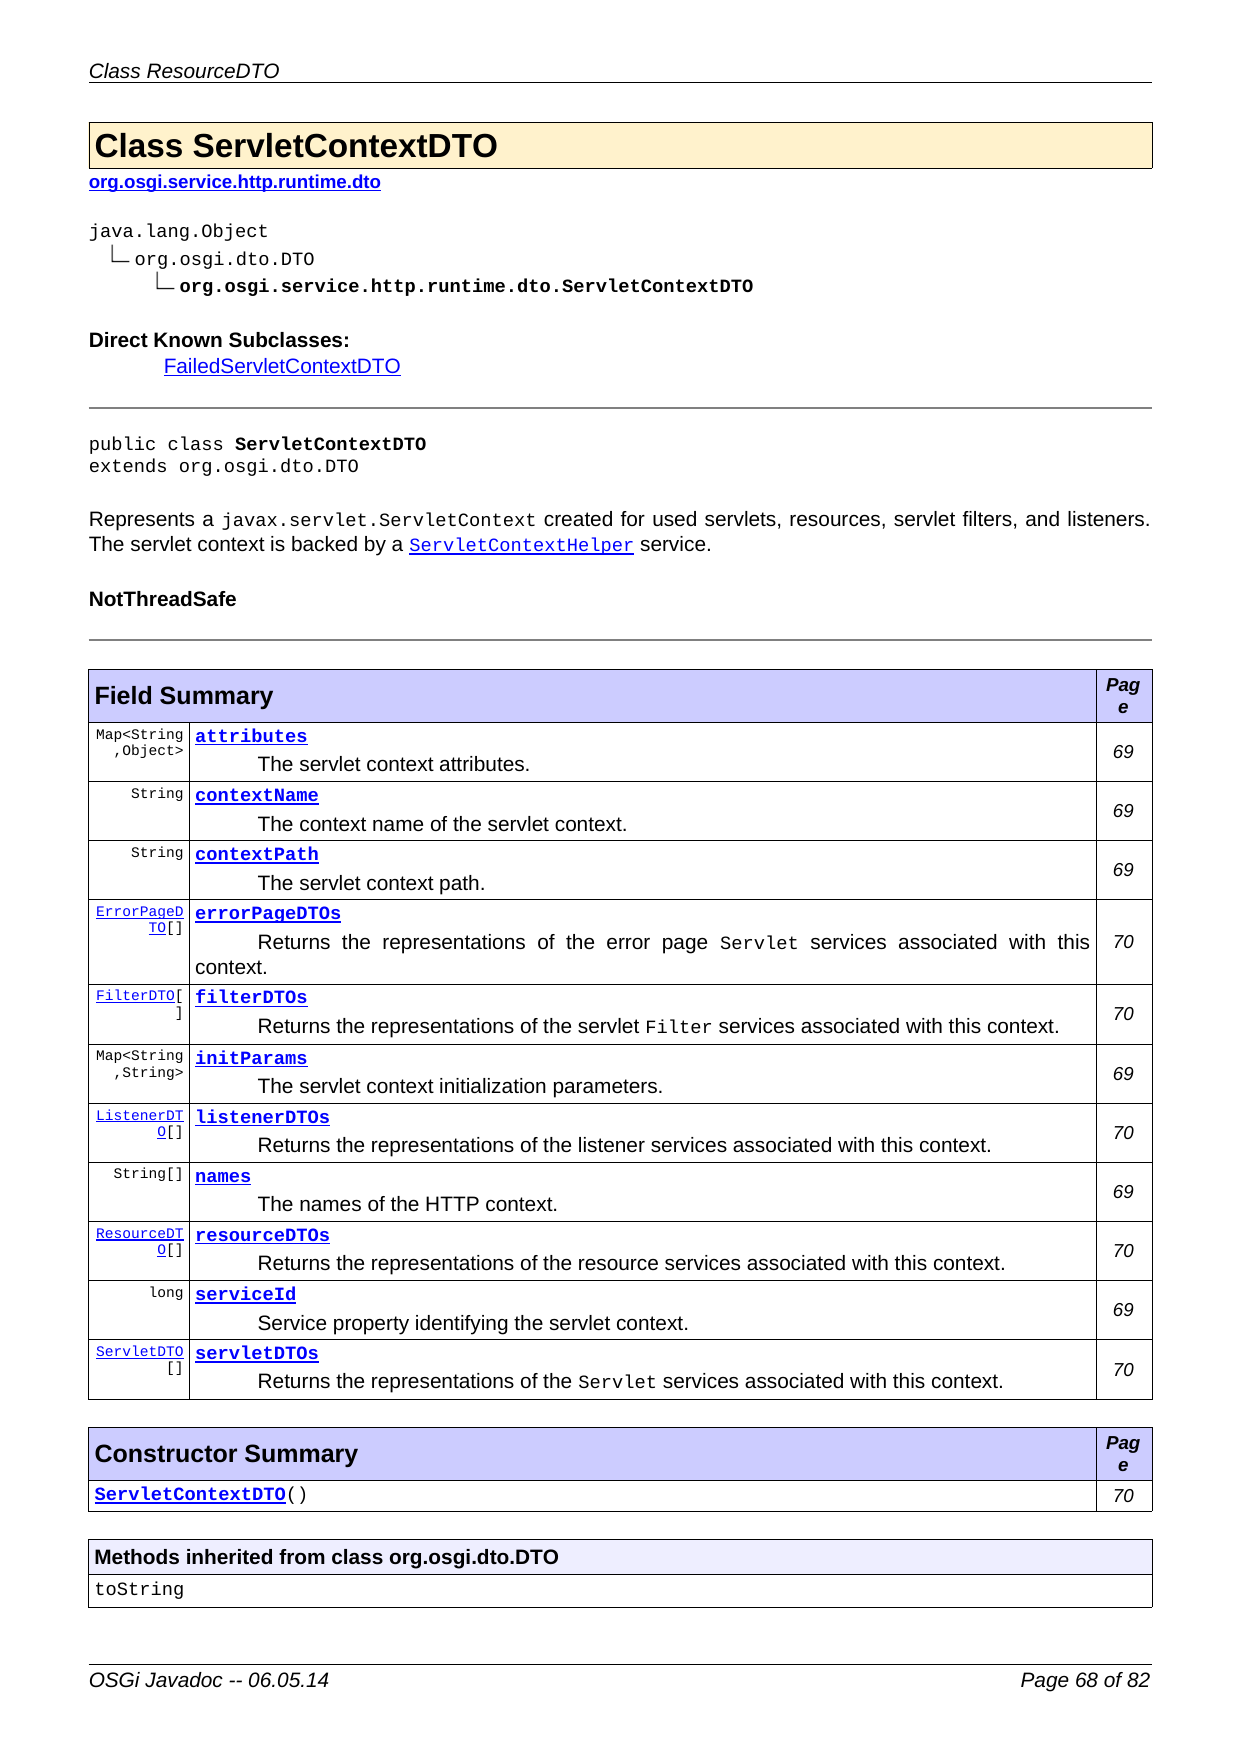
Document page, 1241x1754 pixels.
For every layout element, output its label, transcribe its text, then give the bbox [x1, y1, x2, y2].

table_cell 67 [1097, 900, 1152, 983]
text java.lang.Object [88, 222, 1152, 243]
table_cell servletDTOs Returns the representations of the Servlet services associated with this context. [190, 1340, 1096, 1399]
table_cell 67 [1097, 1481, 1152, 1511]
table_cell 66 [1097, 782, 1152, 840]
table_header Methods inherited from class org.osgi.dto.DTO [89, 1540, 1152, 1574]
table_cell 67 [1097, 985, 1152, 1044]
subtitle Direct Known Subclasses: [88, 327, 1152, 351]
table_header Constructor Summary [89, 1428, 1096, 1480]
text extends org.osgi.dto.DTO [88, 456, 1152, 478]
table_cell errorPageDTOs Returns the representations of the error page Servlet services associated with this context. [190, 900, 1096, 983]
text public class ServletContextDTO [88, 435, 1152, 456]
table_cell ServletDTO[] [89, 1340, 189, 1399]
table_cell String [89, 782, 189, 840]
table_cell names The names of the HTTP context. [190, 1163, 1096, 1221]
text Represents a javax.servlet.ServletContext created for used servlets, resources, servlet filters, and listeners. The servlet context is backed by a ServletContextHelper service. [88, 507, 1152, 557]
subtitle Class ServletContextDTO [90, 123, 1152, 168]
table_cell resourceDTOs Returns the representations of the resource services associated with this context. [190, 1222, 1096, 1280]
text org.osgi.service.http.runtime.dto [88, 171, 1152, 193]
table_cell FilterDTO[] [89, 985, 189, 1044]
table_cell long [89, 1281, 189, 1339]
text NotThreadSafe [88, 586, 1152, 610]
table_cell 66 [1097, 1163, 1152, 1221]
table_cell Map<String,String> [89, 1045, 189, 1103]
picture [156, 270, 180, 293]
table_cell initParams The servlet context initialization parameters. [190, 1045, 1096, 1103]
table_cell toString [89, 1575, 1152, 1607]
table_cell 66 [1097, 841, 1152, 899]
text FailedServletContextDTO [163, 354, 1152, 378]
table_cell 66 [1097, 1281, 1152, 1339]
picture [111, 243, 135, 266]
table_cell ServletContextDTO() [89, 1481, 1096, 1511]
table_cell ErrorPageDTO[] [89, 900, 189, 983]
table_cell 66 [1097, 1340, 1152, 1399]
table_cell attributes The servlet context attributes. [190, 723, 1096, 781]
table_cell Map<String,Object> [89, 723, 189, 781]
table_cell serviceId Service property identifying the servlet context. [190, 1281, 1096, 1339]
table_header Page [1097, 670, 1152, 722]
table_cell 66 [1097, 723, 1152, 781]
table_cell 67 [1097, 1222, 1152, 1280]
table_header Page [1097, 1428, 1152, 1480]
text org.osgi.dto.DTO [88, 243, 1152, 271]
table_cell String[] [89, 1163, 189, 1221]
table_cell ListenerDTO[] [89, 1104, 189, 1162]
table_cell ResourceDTO[] [89, 1222, 189, 1280]
table_cell 66 [1097, 1045, 1152, 1103]
table_cell contextName The context name of the servlet context. [190, 782, 1096, 840]
table_cell listenerDTOs Returns the representations of the listener services associated with this context. [190, 1104, 1096, 1162]
text org.osgi.service.http.runtime.dto.ServletContextDTO [88, 271, 1152, 298]
table_header Field Summary [89, 670, 1096, 722]
table_cell filterDTOs Returns the representations of the servlet Filter services associated with this context. [190, 985, 1096, 1044]
table_cell 67 [1097, 1104, 1152, 1162]
table_cell String [89, 841, 189, 899]
table_cell contextPath The servlet context path. [190, 841, 1096, 899]
